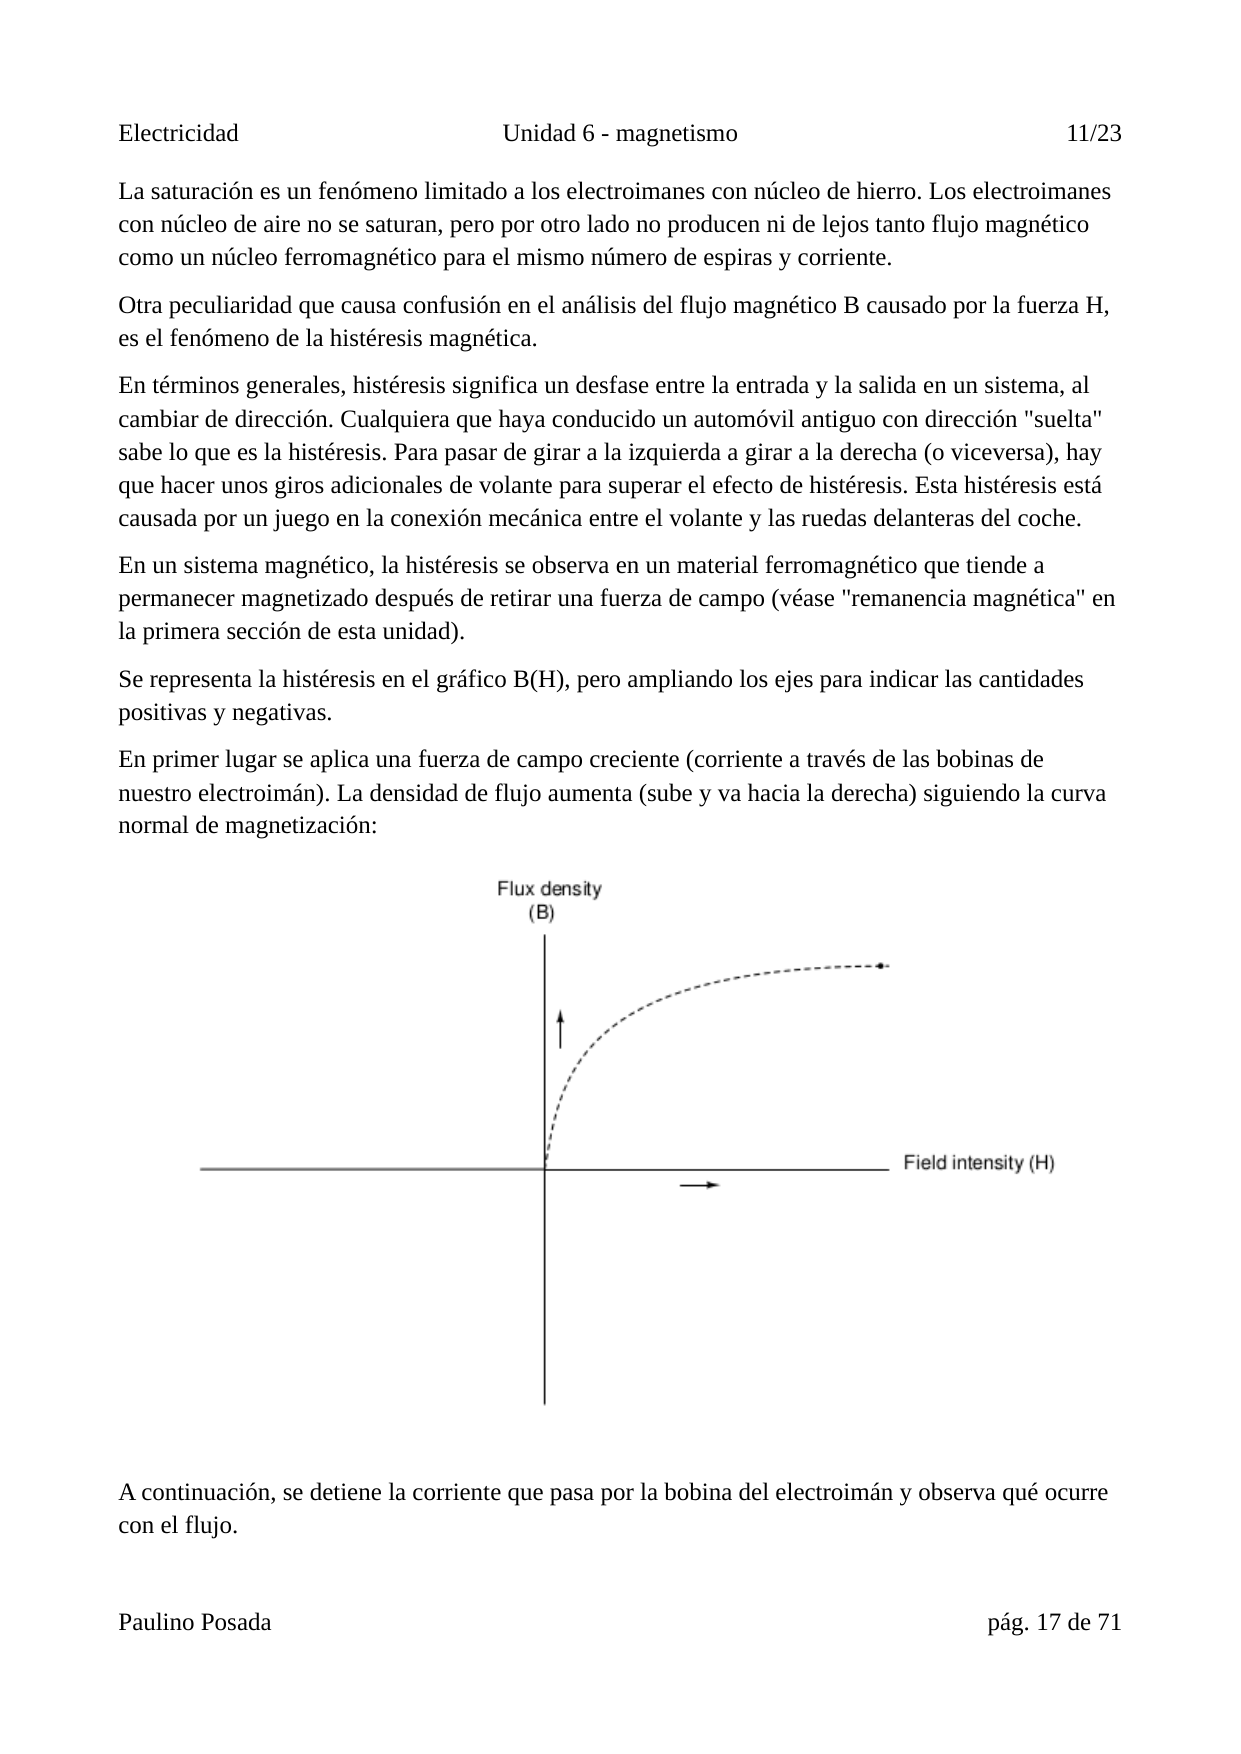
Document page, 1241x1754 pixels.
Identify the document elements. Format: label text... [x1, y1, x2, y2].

text A continuación, se detiene la corriente que pasa por la bobina del electroimán y observa qué ocurre con el flujo. [118, 1477, 1122, 1539]
text La saturación es un fenómeno limitado a los electroimanes con núcleo de hierro. Los electroimanes con núcleo de aire no se saturan, pero por otro lado no producen ni de lejos tanto flujo magnético como un núcleo ferromagnético para el mismo número de espiras y corriente. [118, 176, 1122, 271]
text En un sistema magnético, la histéresis se observa en un material ferromagnético que tiende a permanecer magnetizado después de retirar una fuerza de campo (véase "remanencia magnética" en la primera sección de esta unidad). [118, 550, 1122, 645]
picture [144, 858, 1096, 1423]
text En primer lugar se aplica una fuerza de campo creciente (corriente a través de las bobinas de nuestro electroimán). La densidad de flujo aumenta (sube y va hacia la derecha) siguiendo la curva normal de magnetización: [118, 744, 1122, 839]
text En términos generales, histéresis significa un desfase entre la entrada y la salida en un sistema, al cambiar de dirección. Cualquiera que haya conducido un automóvil antiguo con dirección "suelta" sabe lo que es la histéresis. Para pasar de girar a la izquierda a girar a la derecha (o viceversa), hay que hacer unos giros adicionales de volante para superar el efecto de histéresis. Esta histéresis está causada por un juego en la conexión mecánica entre el volante y las ruedas delanteras del coche. [118, 371, 1122, 531]
text Se representa la histéresis en el gráfico B(H), pero ampliando los ejes para indicar las cantidades positivas y negativas. [118, 664, 1122, 726]
text Otra peculiaridad que causa confusión en el análisis del flujo magnético B causado por la fuerza H, es el fenómeno de la histéresis magnética. [118, 290, 1122, 352]
